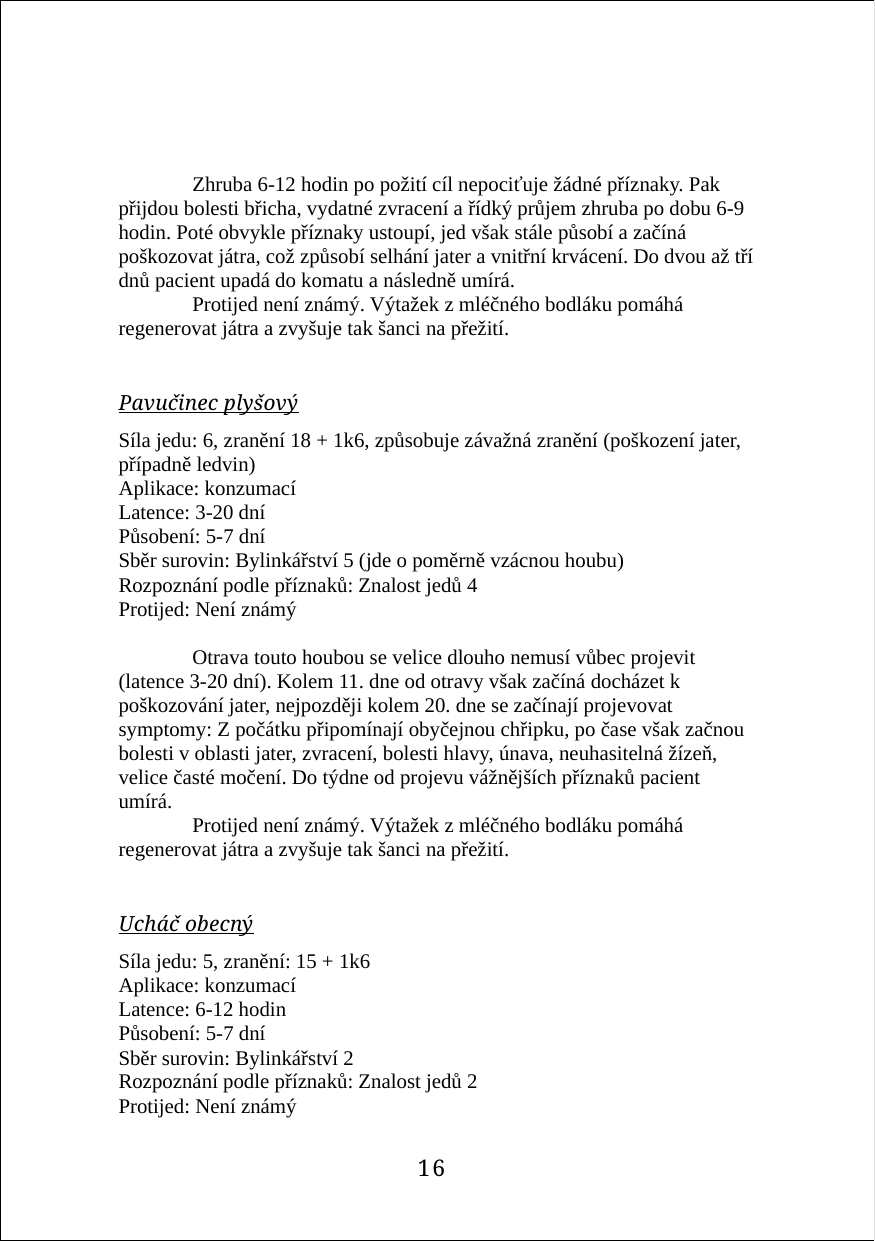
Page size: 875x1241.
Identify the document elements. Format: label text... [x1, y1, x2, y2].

text Rozpoznání podle příznaků: Znalost jedů 4 [118, 572, 756, 597]
text Sběr surovin: Bylinkářství 2 [118, 1045, 756, 1069]
text Sběr surovin: Bylinkářství 5 (jde o poměrně vzácnou houbu) [118, 548, 756, 572]
text Aplikace: konzumací [118, 476, 756, 500]
text Aplikace: konzumací [118, 973, 756, 997]
text Rozpoznání podle příznaků: Znalost jedů 2 [118, 1069, 756, 1093]
text Působení: 5-7 dní [118, 524, 756, 548]
text Působení: 5-7 dní [118, 1021, 756, 1045]
text Protijed není známý. Výtažek z mléčného bodláku pomáhá regenerovat játra a zvyšuje tak šanci na přežití. [118, 813, 756, 861]
text Latence: 3-20 dní [118, 500, 756, 524]
text Síla jedu: 5, zranění: 15 + 1k6 [118, 949, 756, 973]
text Latence: 6-12 hodin [118, 997, 756, 1021]
subtitle Ucháč obecný [118, 909, 756, 937]
text Zhruba 6-12 hodin po požití cíl nepociťuje žádné příznaky. Pak přijdou bolesti břicha, vydatné zvracení a řídký průjem zhruba po dobu 6-9 hodin. Poté obvykle příznaky ustoupí, jed však stále působí a začíná poškozovat játra, což způsobí selhání jater a vnitřní krvácení. Do dvou až tří dnů pacient upadá do komatu a následně umírá. [118, 172, 756, 292]
text Protijed: Není známý [118, 1093, 756, 1118]
text Síla jedu: 6, zranění 18 + 1k6, způsobuje závažná zranění (poškození jater, případně ledvin) [118, 428, 756, 476]
text Protijed: Není známý [118, 597, 756, 621]
subtitle Pavučinec plyšový [118, 388, 756, 416]
text Protijed není známý. Výtažek z mléčného bodláku pomáhá regenerovat játra a zvyšuje tak šanci na přežití. [118, 292, 756, 340]
text Otrava touto houbou se velice dlouho nemusí vůbec projevit (latence 3-20 dní). Kolem 11. dne od otravy však začíná docházet k poškozování jater, nejpozději kolem 20. dne se začínají projevovat symptomy: Z počátku připomínají obyčejnou chřipku, po čase však začnou bolesti v oblasti jater, zvracení, bolesti hlavy, únava, neuhasitelná žízeň, velice časté močení. Do týdne od projevu vážnějších příznaků pacient umírá. [118, 645, 756, 813]
